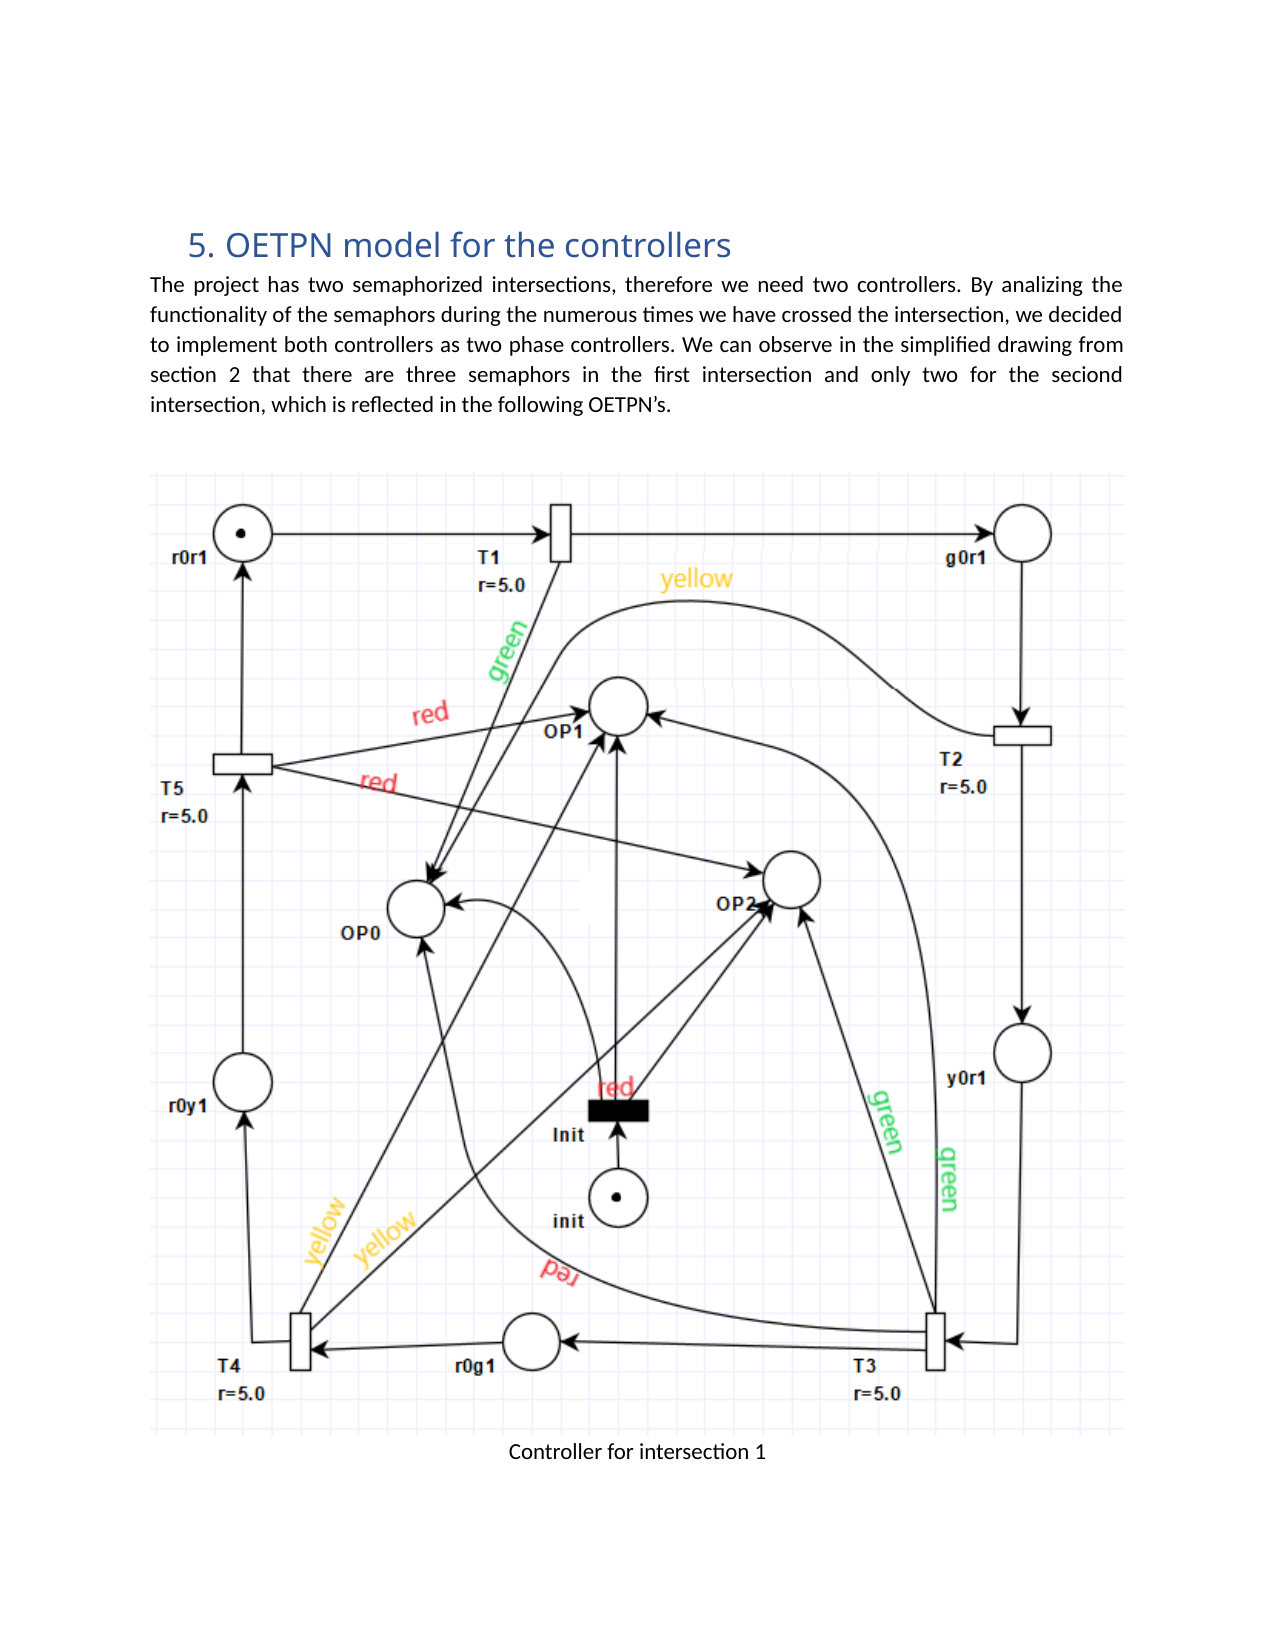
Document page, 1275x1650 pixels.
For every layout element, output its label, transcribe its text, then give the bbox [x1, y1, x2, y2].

text The project has two semaphorized intersections, therefore we need two controllers. By analizing the functionality of the semaphors during the numerous times we have crossed the intersection, we decided to implement both controllers as two phase controllers. We can observe in the simplified drawing from section 2 that there are three semaphors in the first intersection and only two for the seciond intersection, which is reflected in the following OETPN’s. [150, 270, 1125, 418]
subtitle OETPN model for the controllers [187, 222, 1125, 267]
text Controller for intersection 1 [150, 1436, 1125, 1465]
